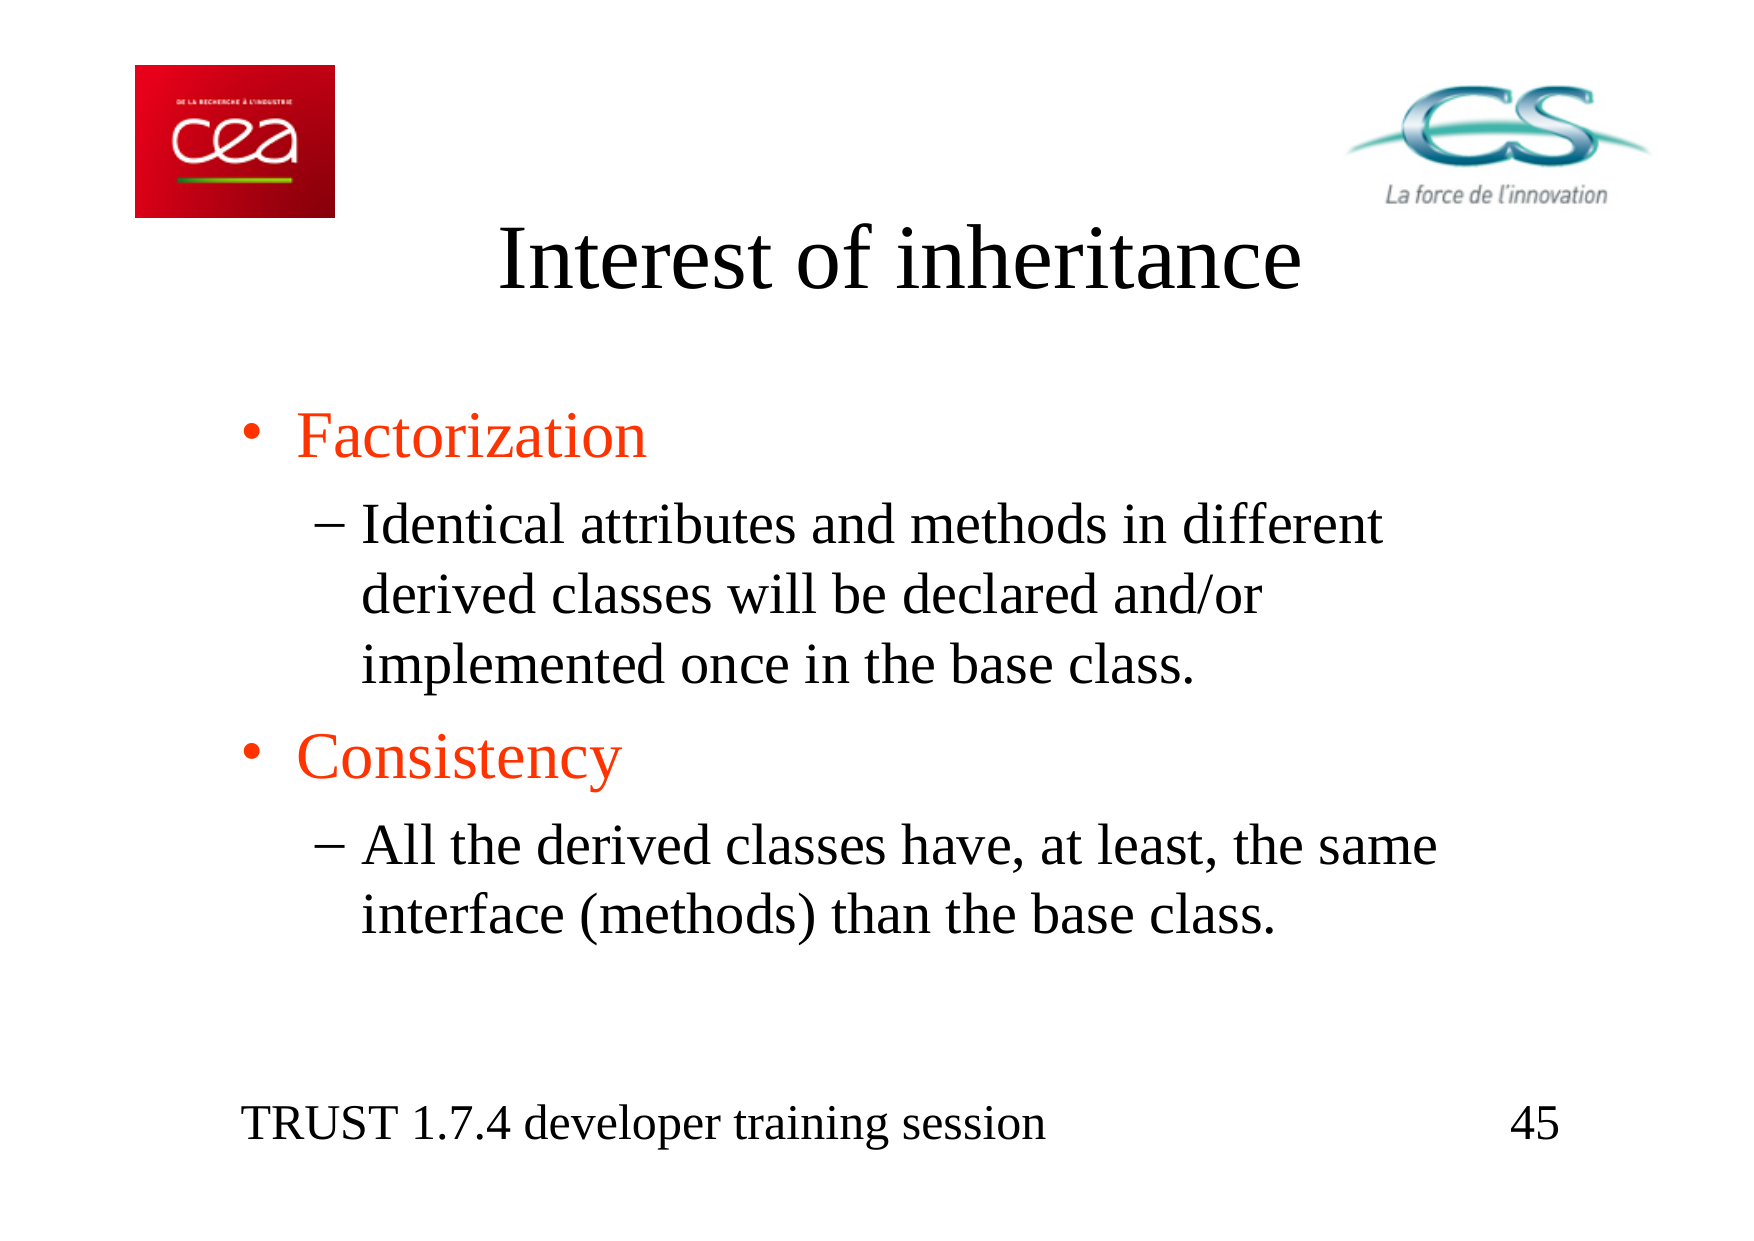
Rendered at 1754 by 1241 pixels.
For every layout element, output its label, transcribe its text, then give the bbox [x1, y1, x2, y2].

picture [1340, 73, 1662, 218]
picture [135, 65, 335, 218]
title Interest of inheritance [225, 158, 1577, 346]
list Factorization Identical attributes and methods in different derived classes will be declared and/or implemented once in the base class. Consistency All the derived classes have, at least, the same interface (methods) than the base class. [225, 382, 1577, 1057]
